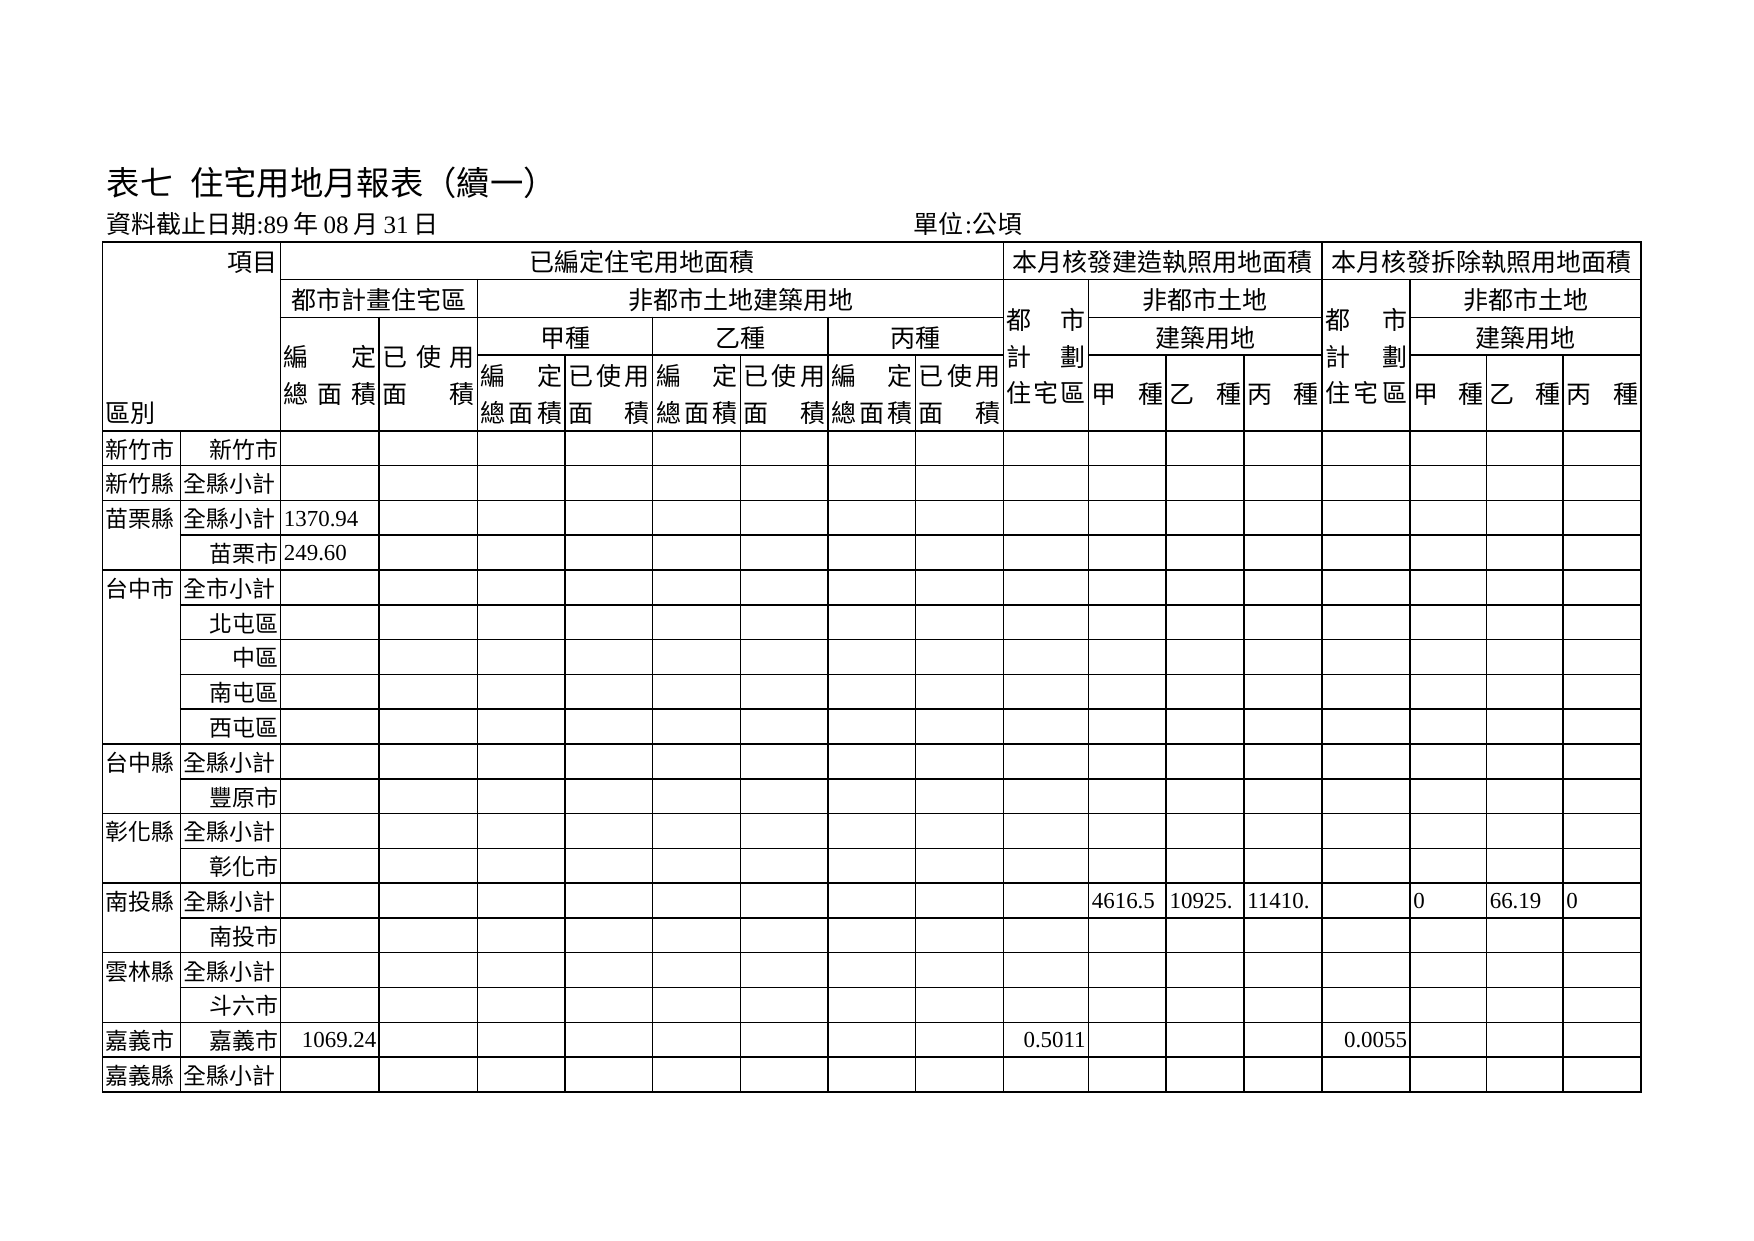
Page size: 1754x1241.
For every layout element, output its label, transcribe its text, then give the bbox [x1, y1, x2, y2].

table_cell [478, 640, 564, 673]
table_cell [1167, 571, 1243, 604]
table_cell [916, 953, 1003, 987]
table_cell [653, 953, 740, 987]
table_cell 南投市 [181, 919, 280, 952]
text 表七 住宅用地月報表（續一） [106, 156, 1648, 205]
table_cell 已使用 面積 [380, 318, 477, 430]
table_cell [566, 710, 652, 743]
table_cell [281, 710, 378, 743]
table_cell [1487, 953, 1562, 987]
table_cell [1487, 745, 1562, 778]
table_cell [916, 814, 1003, 847]
table_cell [281, 919, 378, 952]
table_cell 全縣小計 [181, 1058, 280, 1091]
table_cell 新竹市 [181, 432, 280, 465]
table_cell [281, 606, 378, 639]
table_cell [1564, 745, 1640, 778]
table_cell 總面積 [829, 392, 915, 430]
table_cell [1089, 466, 1165, 499]
table_cell 西屯區 [181, 710, 280, 743]
table_cell [1564, 988, 1640, 1021]
table_cell [380, 814, 477, 847]
table_cell [916, 571, 1003, 604]
table_cell [1004, 988, 1088, 1021]
table_cell [478, 919, 564, 952]
table_cell [916, 640, 1003, 673]
table_cell [1245, 988, 1321, 1021]
table_cell [1323, 606, 1409, 639]
table_cell [1004, 919, 1088, 952]
table_cell [1089, 919, 1165, 952]
table_cell 乙種 [1167, 356, 1243, 430]
table_cell 嘉義縣 [103, 1058, 180, 1091]
table_cell [829, 780, 915, 813]
table_cell [566, 571, 652, 604]
table_cell [653, 466, 740, 499]
table_cell [1004, 606, 1088, 639]
table_cell [478, 606, 564, 639]
table_cell [281, 571, 378, 604]
table_cell [1411, 814, 1486, 847]
table_cell [380, 571, 477, 604]
table_cell [829, 640, 915, 673]
table_cell [1411, 606, 1486, 639]
table_cell [1564, 780, 1640, 813]
table_cell [1487, 571, 1562, 604]
table_cell [741, 710, 827, 743]
table_cell [1564, 640, 1640, 673]
table_cell 新竹市 [103, 432, 180, 465]
table_cell [1089, 953, 1165, 987]
table_cell 0.0055 [1323, 1023, 1409, 1056]
table_cell [380, 919, 477, 952]
table_cell [566, 675, 652, 708]
table_cell [1245, 953, 1321, 987]
table_cell [1487, 1058, 1562, 1091]
table_cell 編定 [478, 356, 564, 392]
table_cell [653, 675, 740, 708]
table_cell [1411, 466, 1486, 499]
table_cell [1323, 432, 1409, 465]
table_cell [916, 1058, 1003, 1091]
table_cell [916, 536, 1003, 569]
table_cell [478, 432, 564, 465]
table_cell [478, 780, 564, 813]
table_cell 249.60 [281, 536, 378, 569]
table_cell [1411, 640, 1486, 673]
table_cell [916, 849, 1003, 882]
table_cell [1245, 640, 1321, 673]
table_cell 面積 [566, 392, 652, 430]
table_cell [1564, 849, 1640, 882]
table_cell [1411, 501, 1486, 534]
table_cell [653, 432, 740, 465]
table_cell [653, 501, 740, 534]
table_cell [916, 432, 1003, 465]
table_cell 新竹縣 [103, 466, 180, 499]
table_cell [196, 279, 280, 317]
table_cell [1167, 780, 1243, 813]
table_cell [1167, 1023, 1243, 1056]
table_cell 11410. [1245, 884, 1321, 917]
table_cell 全縣小計 [181, 814, 280, 847]
table_cell [281, 953, 378, 987]
table_cell [1245, 432, 1321, 465]
table_cell [1004, 675, 1088, 708]
table_cell 都市計畫住宅區 [281, 280, 477, 317]
table_cell [1089, 780, 1165, 813]
table_cell 0.5011 [1004, 1023, 1088, 1056]
table_cell [829, 988, 915, 1021]
table_cell [380, 432, 477, 465]
table_cell [1245, 501, 1321, 534]
table_cell [566, 1058, 652, 1091]
table_cell [1411, 710, 1486, 743]
table_cell 非都市土地 [1411, 280, 1640, 317]
table_cell 1370.94 [281, 501, 378, 534]
table_cell [916, 466, 1003, 499]
table_cell [1323, 501, 1409, 534]
table_cell [380, 466, 477, 499]
table_cell 非都市土地 [1089, 280, 1321, 317]
table_cell [829, 501, 915, 534]
table_cell [1323, 640, 1409, 673]
table_cell [1004, 814, 1088, 847]
table_cell [566, 606, 652, 639]
table_cell [1004, 849, 1088, 882]
table_cell 1069.24 [281, 1023, 378, 1056]
table_cell [1004, 780, 1088, 813]
table_cell [653, 988, 740, 1021]
table_cell [380, 606, 477, 639]
table_cell [1487, 849, 1562, 882]
table_cell [1167, 432, 1243, 465]
table_cell [380, 745, 477, 778]
table_cell [103, 317, 196, 354]
table_cell 已使用 [566, 356, 652, 392]
table_cell [1167, 606, 1243, 639]
table_cell [196, 354, 280, 392]
table_cell [1089, 675, 1165, 708]
table_cell [1487, 432, 1562, 465]
table_cell [1089, 606, 1165, 639]
table_cell 66.19 [1487, 884, 1562, 917]
table_cell [1167, 919, 1243, 952]
table_cell [1487, 606, 1562, 639]
table_cell [281, 745, 378, 778]
table_cell [741, 432, 827, 465]
table_cell [281, 988, 378, 1021]
table_cell [829, 1058, 915, 1091]
table_cell [1245, 780, 1321, 813]
table_cell 中區 [181, 640, 280, 673]
table_cell [281, 640, 378, 673]
table_cell [380, 536, 477, 569]
table_cell [281, 884, 378, 917]
table_header [103, 243, 196, 279]
table_cell 10925. [1167, 884, 1243, 917]
table_cell 全縣小計 [181, 466, 280, 499]
table_cell [1564, 571, 1640, 604]
table_cell [1245, 710, 1321, 743]
table_cell [566, 953, 652, 987]
table_cell 0 [1411, 884, 1486, 917]
table_cell 南屯區 [181, 675, 280, 708]
table_cell [1487, 919, 1562, 952]
table_cell [478, 988, 564, 1021]
table_cell 甲種 [1089, 356, 1165, 430]
table_cell [281, 780, 378, 813]
table_cell [380, 1023, 477, 1056]
table_cell 丙種 [829, 318, 1003, 354]
text 資料截止日期:89年08月31日 單位:公頃 [106, 205, 1648, 241]
table_cell 全縣小計 [181, 953, 280, 987]
table_cell [1487, 1023, 1562, 1056]
table_cell [1089, 640, 1165, 673]
table_cell 全縣小計 [181, 745, 280, 778]
table_cell [566, 501, 652, 534]
table_cell [1564, 1058, 1640, 1091]
table_cell 全縣小計 [181, 884, 280, 917]
table_cell [1245, 606, 1321, 639]
table_cell [1245, 571, 1321, 604]
table_cell [741, 466, 827, 499]
table_cell 已使用 [916, 356, 1003, 392]
table_cell [1167, 953, 1243, 987]
table_cell [1004, 536, 1088, 569]
table_cell [1564, 814, 1640, 847]
table_cell 丙種 [1564, 356, 1640, 430]
table_cell 4616.5 [1089, 884, 1165, 917]
table_cell [1487, 466, 1562, 499]
table_cell [566, 988, 652, 1021]
table_cell [1411, 919, 1486, 952]
table_cell 彰化縣 [103, 814, 180, 882]
table_cell 都市 計劃 住宅區 [1323, 280, 1409, 430]
table_cell [566, 745, 652, 778]
table_header 項目 [196, 243, 280, 279]
table_cell [380, 501, 477, 534]
table_cell [1564, 501, 1640, 534]
table_cell [1089, 536, 1165, 569]
table_cell [741, 571, 827, 604]
table_cell [478, 1023, 564, 1056]
table_cell [1004, 953, 1088, 987]
table_cell [281, 814, 378, 847]
table_cell [380, 1058, 477, 1091]
table_cell [1323, 884, 1409, 917]
table_cell [1487, 536, 1562, 569]
table_cell [653, 710, 740, 743]
table_cell [1564, 1023, 1640, 1056]
table_cell [741, 849, 827, 882]
table_cell 甲種 [478, 318, 652, 354]
table_cell [741, 988, 827, 1021]
table_cell [566, 1023, 652, 1056]
table_cell [741, 1058, 827, 1091]
table_cell [1089, 501, 1165, 534]
table_cell 全縣小計 [181, 501, 280, 534]
table_cell [1089, 1023, 1165, 1056]
table_cell [1004, 571, 1088, 604]
table_cell [566, 640, 652, 673]
table_cell 已使用 [741, 356, 827, 392]
table_cell [1323, 988, 1409, 1021]
table_cell [1089, 849, 1165, 882]
table_header 已編定住宅用地面積 [281, 243, 1003, 279]
table_cell [1411, 849, 1486, 882]
table_cell 區別 [103, 392, 196, 430]
table_cell 面積 [741, 392, 827, 430]
table_cell [566, 780, 652, 813]
table_cell [1411, 1058, 1486, 1091]
table_cell [1411, 571, 1486, 604]
table_cell 編定 [829, 356, 915, 392]
table_cell 南投縣 [103, 884, 180, 952]
table_cell [741, 745, 827, 778]
table_cell [380, 640, 477, 673]
table_cell [653, 606, 740, 639]
table_cell [916, 710, 1003, 743]
table_cell [1004, 466, 1088, 499]
table_cell [653, 536, 740, 569]
table_cell [829, 814, 915, 847]
table_cell [741, 953, 827, 987]
table_cell [1167, 745, 1243, 778]
table_cell [741, 640, 827, 673]
table_cell 都市 計劃 住宅區 [1004, 280, 1088, 430]
table_cell 乙種 [653, 318, 827, 354]
table_cell [566, 814, 652, 847]
table_cell [1245, 466, 1321, 499]
table_cell [1004, 884, 1088, 917]
table_cell 北屯區 [181, 606, 280, 639]
table_cell 乙種 [1487, 356, 1562, 430]
table_cell 甲種 [1411, 356, 1486, 430]
table_cell [1323, 710, 1409, 743]
table_cell [1167, 640, 1243, 673]
table_cell [1323, 814, 1409, 847]
table_cell [1487, 814, 1562, 847]
table_cell [741, 501, 827, 534]
table_cell [196, 317, 280, 354]
table_cell [1167, 536, 1243, 569]
table_cell [1323, 536, 1409, 569]
table_cell [916, 1023, 1003, 1056]
table_cell [1411, 988, 1486, 1021]
table_cell [1564, 919, 1640, 952]
table_cell [829, 571, 915, 604]
table_cell [741, 814, 827, 847]
table_cell 苗栗縣 [103, 501, 180, 569]
table_cell [380, 710, 477, 743]
table_cell [196, 392, 280, 430]
table_cell [1411, 745, 1486, 778]
table_cell [1487, 710, 1562, 743]
table_cell [1245, 745, 1321, 778]
table_cell [1487, 675, 1562, 708]
table_cell [829, 745, 915, 778]
table_cell 雲林縣 [103, 953, 180, 1021]
table_cell [566, 884, 652, 917]
table_cell [653, 919, 740, 952]
table_cell [1167, 675, 1243, 708]
table_cell [478, 536, 564, 569]
table_cell [1411, 675, 1486, 708]
table_cell [478, 745, 564, 778]
table_cell [1564, 536, 1640, 569]
table_cell [380, 988, 477, 1021]
table_cell [1323, 1058, 1409, 1091]
table_cell [1323, 849, 1409, 882]
table_cell [1411, 953, 1486, 987]
table_cell [741, 536, 827, 569]
table_cell [1323, 780, 1409, 813]
table_cell [380, 849, 477, 882]
table_cell 嘉義市 [103, 1023, 180, 1056]
table_cell 嘉義市 [181, 1023, 280, 1056]
table_cell [1245, 675, 1321, 708]
table_cell [478, 884, 564, 917]
table_cell 台中市 [103, 571, 180, 743]
table_cell [916, 606, 1003, 639]
table_cell [1004, 432, 1088, 465]
table_cell 編定 [653, 356, 740, 392]
table_cell [281, 1058, 378, 1091]
table_cell 斗六市 [181, 988, 280, 1021]
table_cell [916, 745, 1003, 778]
table_header 本月核發拆除執照用地面積 [1323, 243, 1640, 279]
table_cell [1089, 1058, 1165, 1091]
table_cell [1245, 1058, 1321, 1091]
table_cell 建築用地 [1089, 318, 1321, 354]
table_cell [1004, 501, 1088, 534]
table_cell [916, 884, 1003, 917]
table_cell [566, 536, 652, 569]
table_cell [1167, 1058, 1243, 1091]
table_cell [916, 988, 1003, 1021]
table_cell [829, 953, 915, 987]
table_cell [1089, 432, 1165, 465]
table_cell [1167, 710, 1243, 743]
table_cell [1487, 640, 1562, 673]
table_cell [829, 919, 915, 952]
table_cell [478, 849, 564, 882]
table_cell [1411, 432, 1486, 465]
table_cell [1323, 571, 1409, 604]
table_cell [829, 710, 915, 743]
table_cell [1245, 536, 1321, 569]
table_cell [281, 849, 378, 882]
table_cell [916, 780, 1003, 813]
table_cell [829, 1023, 915, 1056]
table_cell [741, 884, 827, 917]
table_cell [1089, 814, 1165, 847]
table_cell [478, 710, 564, 743]
table_cell [1245, 849, 1321, 882]
table_cell [1411, 536, 1486, 569]
table_cell [380, 884, 477, 917]
table_cell [741, 780, 827, 813]
table_cell [281, 432, 378, 465]
table_cell [566, 919, 652, 952]
table_cell [916, 675, 1003, 708]
table_cell 編定 總面積 [281, 318, 378, 430]
table_cell [1487, 988, 1562, 1021]
table_cell [1411, 1023, 1486, 1056]
table_cell [478, 953, 564, 987]
table_cell [1089, 710, 1165, 743]
table_cell [1167, 849, 1243, 882]
table_cell [1564, 710, 1640, 743]
table_cell [653, 884, 740, 917]
table_cell [1245, 814, 1321, 847]
table_cell [1089, 988, 1165, 1021]
table_cell [1323, 675, 1409, 708]
table_header 本月核發建造執照用地面積 [1004, 243, 1321, 279]
table_cell [1564, 675, 1640, 708]
table_cell [829, 432, 915, 465]
table_cell [829, 536, 915, 569]
table_cell [478, 675, 564, 708]
table_cell [653, 1023, 740, 1056]
table_cell [829, 606, 915, 639]
table_cell [1089, 745, 1165, 778]
table_cell [1487, 780, 1562, 813]
table_cell [1167, 988, 1243, 1021]
table_cell [380, 953, 477, 987]
table_cell [1564, 606, 1640, 639]
table_cell [380, 675, 477, 708]
table_cell 丙種 [1245, 356, 1321, 430]
table_cell [478, 571, 564, 604]
table_cell [916, 919, 1003, 952]
table_cell [103, 279, 196, 317]
table_cell [829, 466, 915, 499]
table_cell [566, 432, 652, 465]
table_cell [829, 849, 915, 882]
table_cell [653, 1058, 740, 1091]
table_cell [1487, 501, 1562, 534]
table_cell [741, 606, 827, 639]
table_cell 全市小計 [181, 571, 280, 604]
table_cell 台中縣 [103, 745, 180, 813]
table_cell [1564, 432, 1640, 465]
table_cell [1004, 1058, 1088, 1091]
table_cell [1004, 745, 1088, 778]
table_cell [478, 814, 564, 847]
table_cell [1411, 780, 1486, 813]
table_cell 面積 [916, 392, 1003, 430]
table_cell [1323, 745, 1409, 778]
table_cell 非都市土地建築用地 [478, 280, 1003, 317]
table_cell [1245, 1023, 1321, 1056]
table_cell 彰化市 [181, 849, 280, 882]
table_cell [1564, 466, 1640, 499]
table_cell 苗栗市 [181, 536, 280, 569]
table_cell [653, 745, 740, 778]
table_cell [653, 640, 740, 673]
table_cell [916, 501, 1003, 534]
table_cell [653, 814, 740, 847]
table_cell [566, 849, 652, 882]
table_cell [1323, 466, 1409, 499]
table_cell [741, 675, 827, 708]
table_cell [1564, 953, 1640, 987]
table_cell [478, 1058, 564, 1091]
table_cell [1167, 501, 1243, 534]
table_cell [741, 919, 827, 952]
table_cell [1323, 919, 1409, 952]
table_cell [103, 354, 196, 392]
table_cell [1004, 710, 1088, 743]
table_cell [1323, 953, 1409, 987]
table_cell [653, 571, 740, 604]
table_cell [281, 675, 378, 708]
table_cell [1167, 466, 1243, 499]
table_cell [829, 884, 915, 917]
table_cell [478, 466, 564, 499]
table_cell [281, 466, 378, 499]
table_cell [566, 466, 652, 499]
table_cell [741, 1023, 827, 1056]
table_cell [653, 849, 740, 882]
table_cell [1167, 814, 1243, 847]
table_cell [1245, 919, 1321, 952]
table_cell 總面積 [478, 392, 564, 430]
table_cell 建築用地 [1411, 318, 1640, 354]
table_cell [1089, 571, 1165, 604]
table_cell [653, 780, 740, 813]
table_cell [380, 780, 477, 813]
table_cell [1004, 640, 1088, 673]
table_cell 0 [1564, 884, 1640, 917]
table_cell [829, 675, 915, 708]
table_cell [478, 501, 564, 534]
table_cell 總面積 [653, 392, 740, 430]
table_cell 豐原市 [181, 780, 280, 813]
